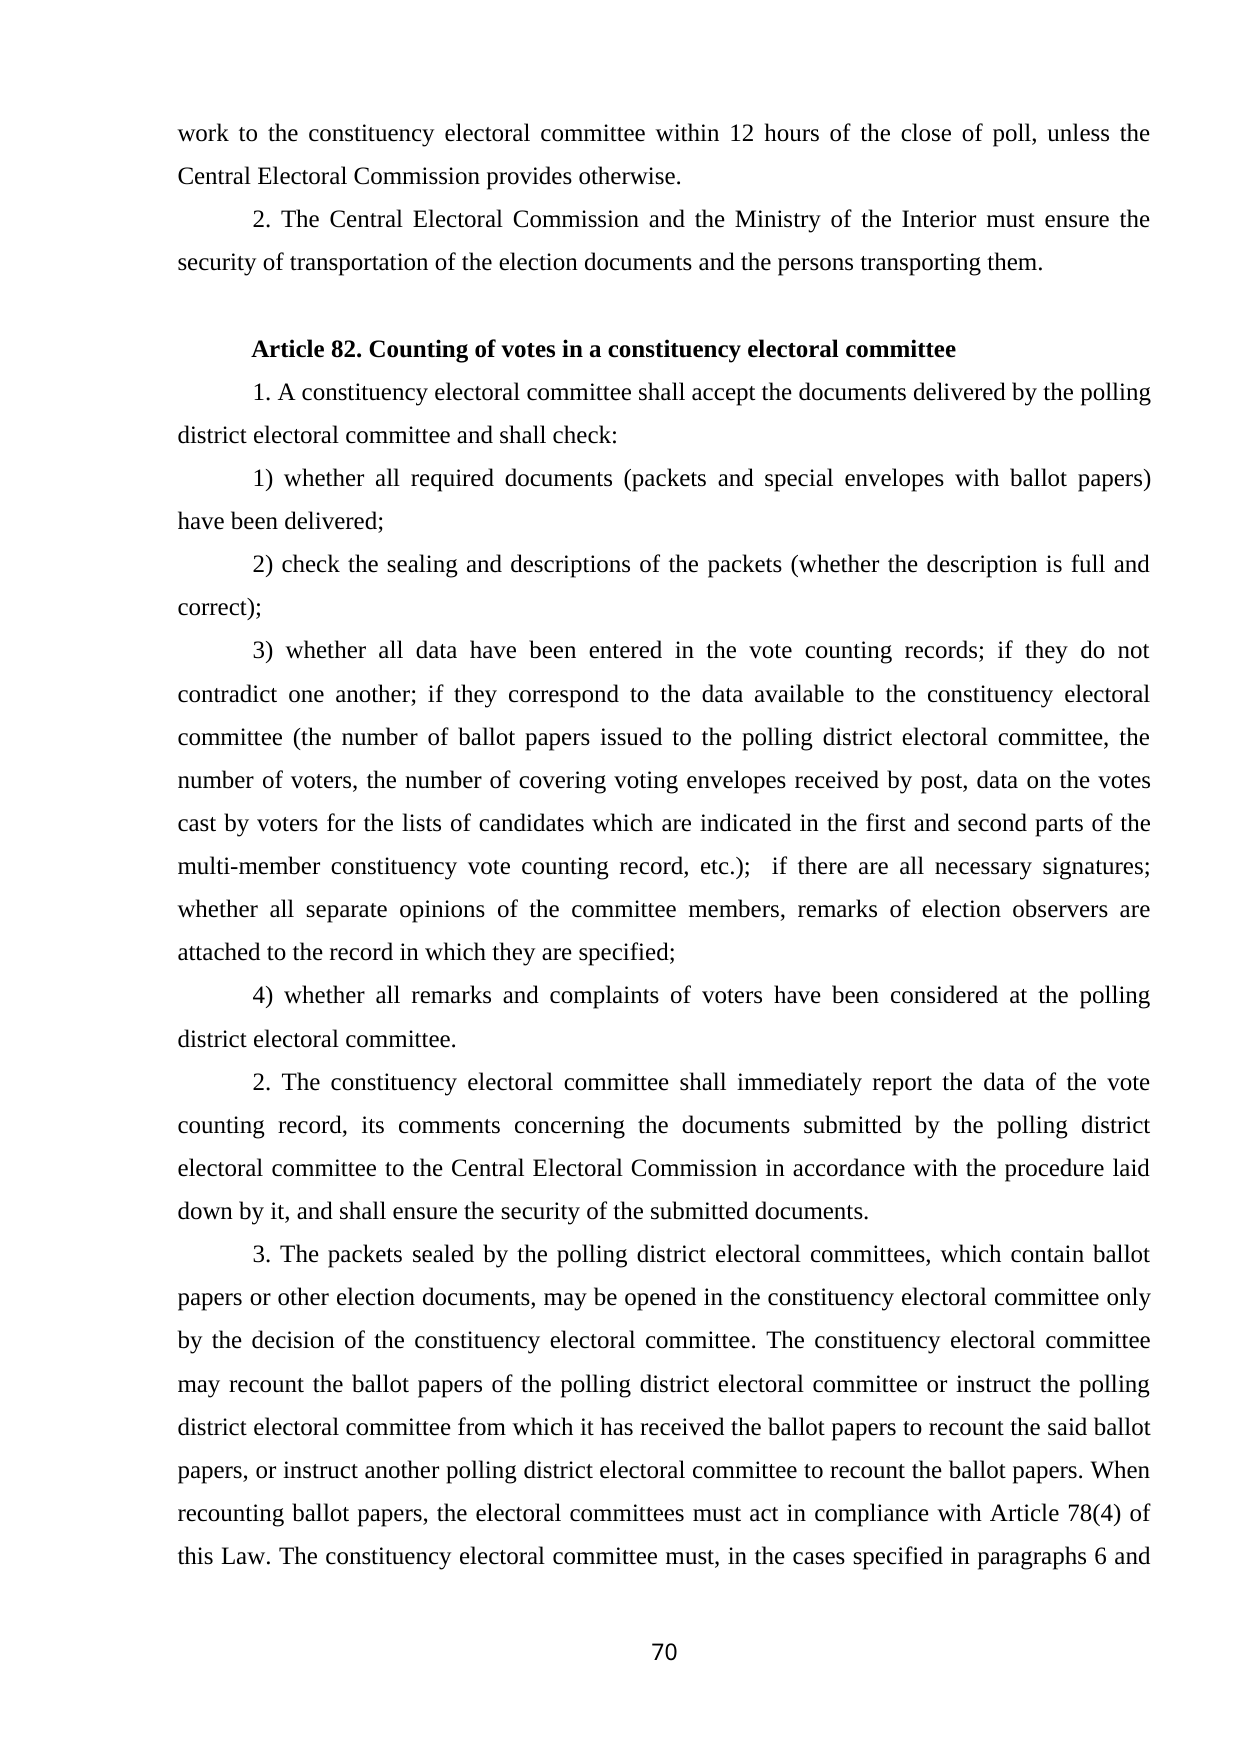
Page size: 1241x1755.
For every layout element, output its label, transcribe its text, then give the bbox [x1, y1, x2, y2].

text 1. A constituency electoral committee shall accept the documents delivered by the polling district electoral committee and shall check: [177, 377, 1152, 449]
text 4) whether all remarks and complaints of voters have been considered at the polling district electoral committee. [177, 981, 1152, 1052]
text 2. The constituency electoral committee shall immediately report the data of the vote counting record, its comments concerning the documents submitted by the polling district electoral committee to the Central Electoral Commission in accordance with the procedure laid down by it, and shall ensure the security of the submitted documents. [177, 1067, 1152, 1225]
text work to the constituency electoral committee within 12 hours of the close of poll, unless the Central Electoral Commission provides otherwise. [177, 118, 1152, 190]
text 2. The Central Electoral Commission and the Ministry of the Interior must ensure the security of transportation of the election documents and the persons transporting them. [177, 204, 1152, 276]
text 3. The packets sealed by the polling district electoral committees, which contain ballot papers or other election documents, may be opened in the constituency electoral committee only by the decision of the constituency electoral committee. The constituency electoral committee may recount the ballot papers of the polling district electoral committee or instruct the polling district electoral committee from which it has received the ballot papers to recount the said ballot papers, or instruct another polling district electoral committee to recount the ballot papers. When recounting ballot papers, the electoral committees must act in compliance with Article 78(4) of this Law. The constituency electoral committee must, in the cases specified in paragraphs 6 and [177, 1239, 1152, 1570]
text 1) whether all required documents (packets and special envelopes with ballot papers) have been delivered; [177, 463, 1152, 535]
text 3) whether all data have been entered in the vote counting records; if they do not contradict one another; if they correspond to the data available to the constituency electoral committee (the number of ballot papers issued to the polling district electoral committee, the number of voters, the number of covering voting envelopes received by post, data on the votes cast by voters for the lists of candidates which are indicated in the first and second parts of the multi-member constituency vote counting record, etc.); if there are all necessary signatures; whether all separate opinions of the committee members, remarks of election observers are attached to the record in which they are specified; [177, 636, 1152, 966]
text Article 82. Counting of votes in a constituency electoral committee [177, 334, 1152, 362]
text 2) check the sealing and descriptions of the packets (whether the description is full and correct); [177, 549, 1152, 621]
